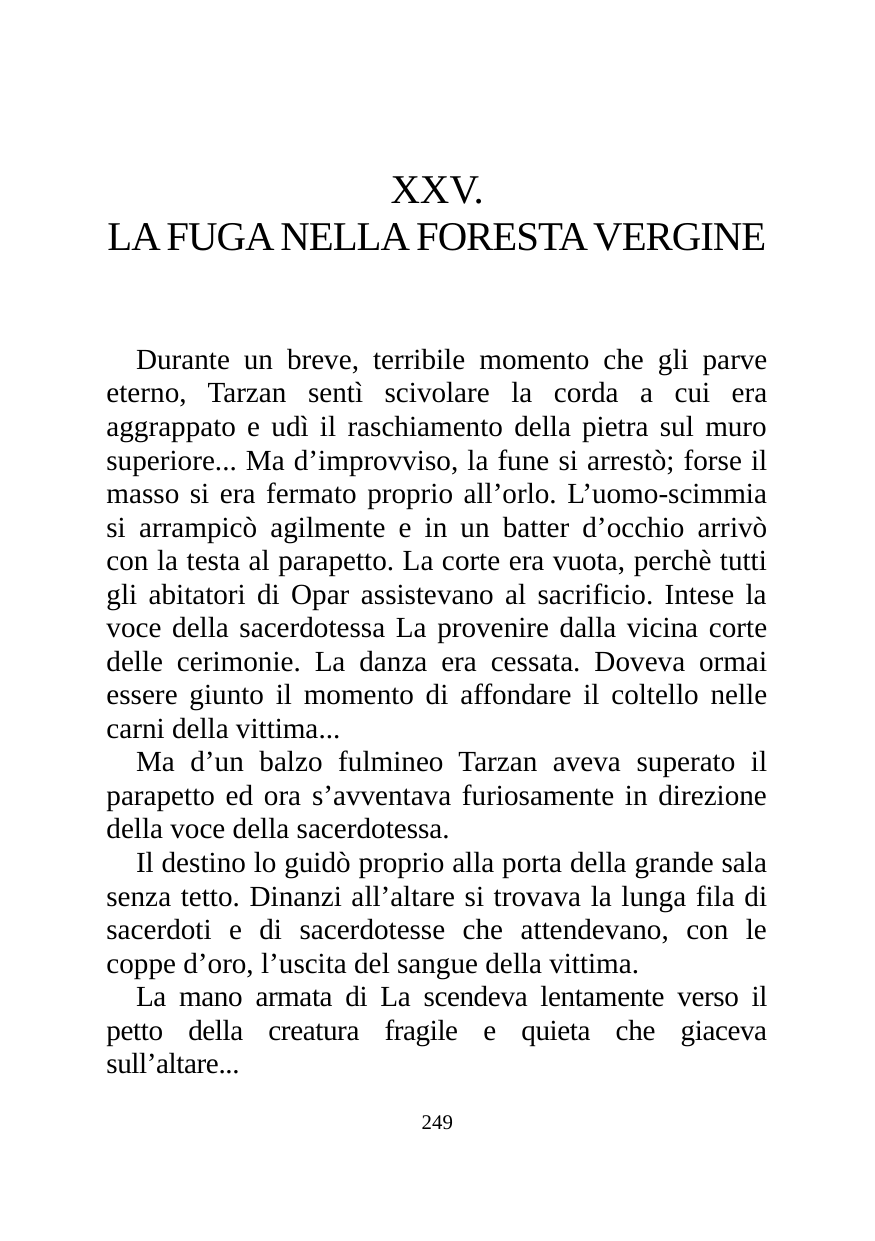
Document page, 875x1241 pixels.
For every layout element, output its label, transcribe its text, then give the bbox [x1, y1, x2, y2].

subtitle XXV. La fuga nella foresta vergine [106, 165, 768, 259]
text La mano armata di La scendeva lentamente verso il petto della creatura fragile e quieta che giaceva sull’altare... [106, 979, 768, 1080]
text Ma d’un balzo fulmineo Tarzan aveva superato il parapetto ed ora s’avventava furiosamente in direzione della voce della sacerdotessa. [106, 744, 768, 845]
text Il destino lo guidò proprio alla porta della grande sala senza tetto. Dinanzi all’altare si trovava la lunga fila di sacerdoti e di sacerdotesse che attendevano, con le coppe d’oro, l’uscita del sangue della vittima. [106, 845, 768, 979]
text Durante un breve, terribile momento che gli parve eterno, Tarzan sentì scivolare la corda a cui era aggrappato e udì il raschiamento della pietra sul muro superiore... Ma d’improvviso, la fune si arrestò; forse il masso si era fermato proprio all’orlo. L’uomo-scimmia si arrampicò agilmente e in un batter d’occhio arrivò con la testa al parapetto. La corte era vuota, perchè tutti gli abitatori di Opar assistevano al sacrificio. Intese la voce della sacerdotessa La provenire dalla vicina corte delle cerimonie. La danza era cessata. Doveva ormai essere giunto il momento di affondare il coltello nelle carni della vittima... [106, 342, 768, 744]
